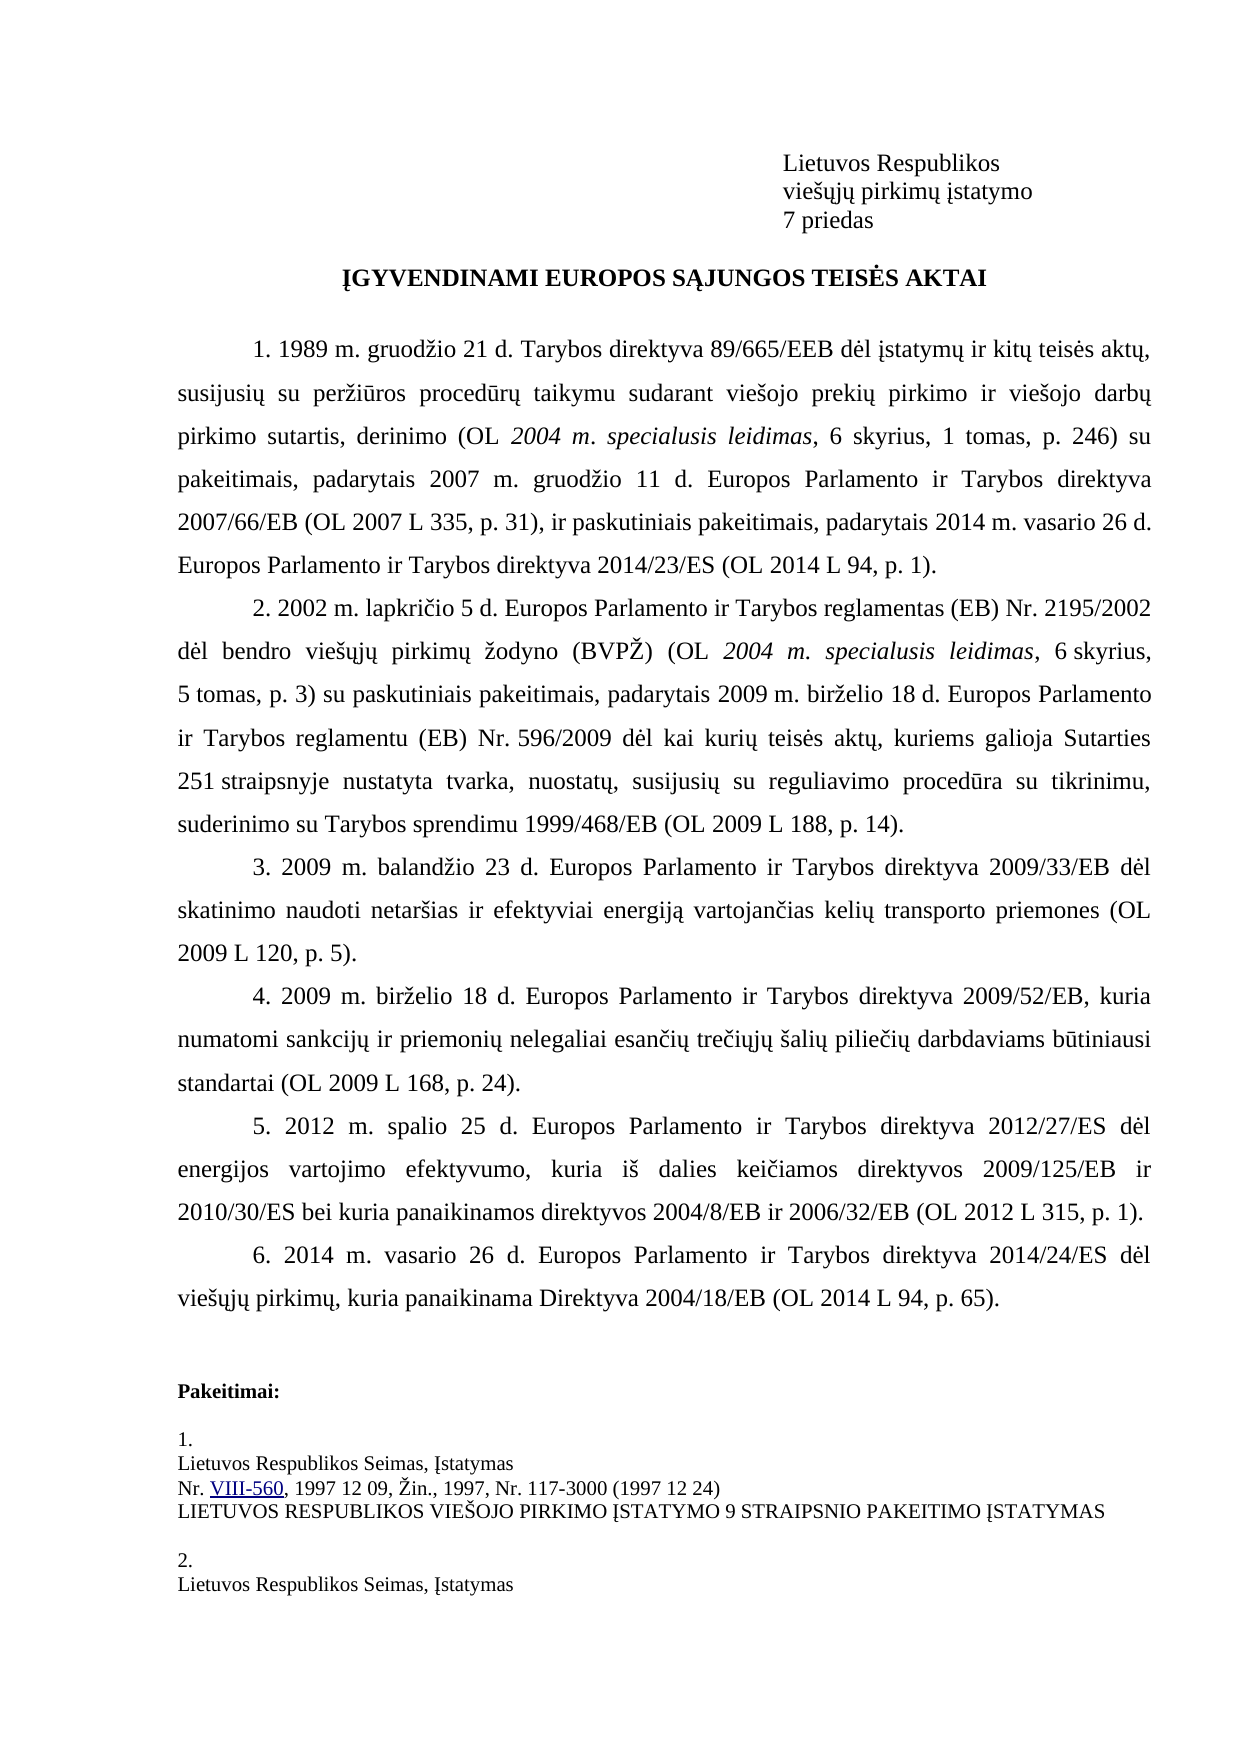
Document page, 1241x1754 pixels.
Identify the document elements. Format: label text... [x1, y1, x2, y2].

text Pakeitimai: [177, 1379, 1152, 1403]
text 2. 2002 m. lapkričio 5 d. Europos Parlamento ir Tarybos reglamentas (EB) Nr. 2195/2002 dėl bendro viešųjų pirkimų žodyno (BVPŽ) (OL 2004 m. specialusis leidimas, 6 skyrius, 5 tomas, p. 3) su paskutiniais pakeitimais, padarytais 2009 m. birželio 18 d. Europos Parlamento ir Tarybos reglamentu (EB) Nr. 596/2009 dėl kai kurių teisės aktų, kuriems galioja Sutarties 251 straipsnyje nustatyta tvarka, nuostatų, susijusių su reguliavimo procedūra su tikrinimu, suderinimo su Tarybos sprendimu 1999/468/EB (OL 2009 L 188, p. 14). [177, 593, 1152, 838]
text 7 priedas [783, 205, 1152, 234]
text 1. 1989 m. gruodžio 21 d. Tarybos direktyva 89/665/EEB dėl įstatymų ir kitų teisės aktų, susijusių su peržiūros procedūrų taikymu sudarant viešojo prekių pirkimo ir viešojo darbų pirkimo sutartis, derinimo (OL 2004 m. specialusis leidimas, 6 skyrius, 1 tomas, p. 246) su pakeitimais, padarytais 2007 m. gruodžio 11 d. Europos Parlamento ir Tarybos direktyva 2007/66/EB (OL 2007 L 335, p. 31), ir paskutiniais pakeitimais, padarytais 2014 m. vasario 26 d. Europos Parlamento ir Tarybos direktyva 2014/23/ES (OL 2014 L 94, p. 1). [177, 334, 1152, 579]
text 5. 2012 m. spalio 25 d. Europos Parlamento ir Tarybos direktyva 2012/27/ES dėl energijos vartojimo efektyvumo, kuria iš dalies keičiamos direktyvos 2009/125/EB ir 2010/30/ES bei kuria panaikinamos direktyvos 2004/8/EB ir 2006/32/EB (OL 2012 L 315, p. 1). [177, 1111, 1152, 1226]
text Lietuvos Respublikos [783, 148, 1152, 176]
text Nr. VIII-560, 1997 12 09, Žin., 1997, Nr. 117-3000 (1997 12 24) [177, 1475, 1152, 1499]
text 2. [177, 1548, 1152, 1572]
text 3. 2009 m. balandžio 23 d. Europos Parlamento ir Tarybos direktyva 2009/33/EB dėl skatinimo naudoti netaršias ir efektyviai energiją vartojančias kelių transporto priemones (OL 2009 L 120, p. 5). [177, 852, 1152, 967]
text viešųjų pirkimų įstatymo [783, 176, 1152, 205]
text 1. [177, 1427, 1152, 1451]
text LIETUVOS RESPUBLIKOS VIEŠOJO PIRKIMO ĮSTATYMO 9 STRAIPSNIO PAKEITIMO ĮSTATYMAS [177, 1499, 1152, 1523]
text Lietuvos Respublikos Seimas, Įstatymas [177, 1451, 1152, 1475]
text 4. 2009 m. birželio 18 d. Europos Parlamento ir Tarybos direktyva 2009/52/EB, kuria numatomi sankcijų ir priemonių nelegaliai esančių trečiųjų šalių piliečių darbdaviams būtiniausi standartai (OL 2009 L 168, p. 24). [177, 981, 1152, 1096]
text 6. 2014 m. vasario 26 d. Europos Parlamento ir Tarybos direktyva 2014/24/ES dėl viešųjų pirkimų, kuria panaikinama Direktyva 2004/18/EB (OL 2014 L 94, p. 65). [177, 1240, 1152, 1312]
text ĮGYVENDINAMI EUROPOS SĄJUNGOS TEISĖS AKTAI [177, 263, 1152, 291]
text Lietuvos Respublikos Seimas, Įstatymas [177, 1572, 1152, 1596]
